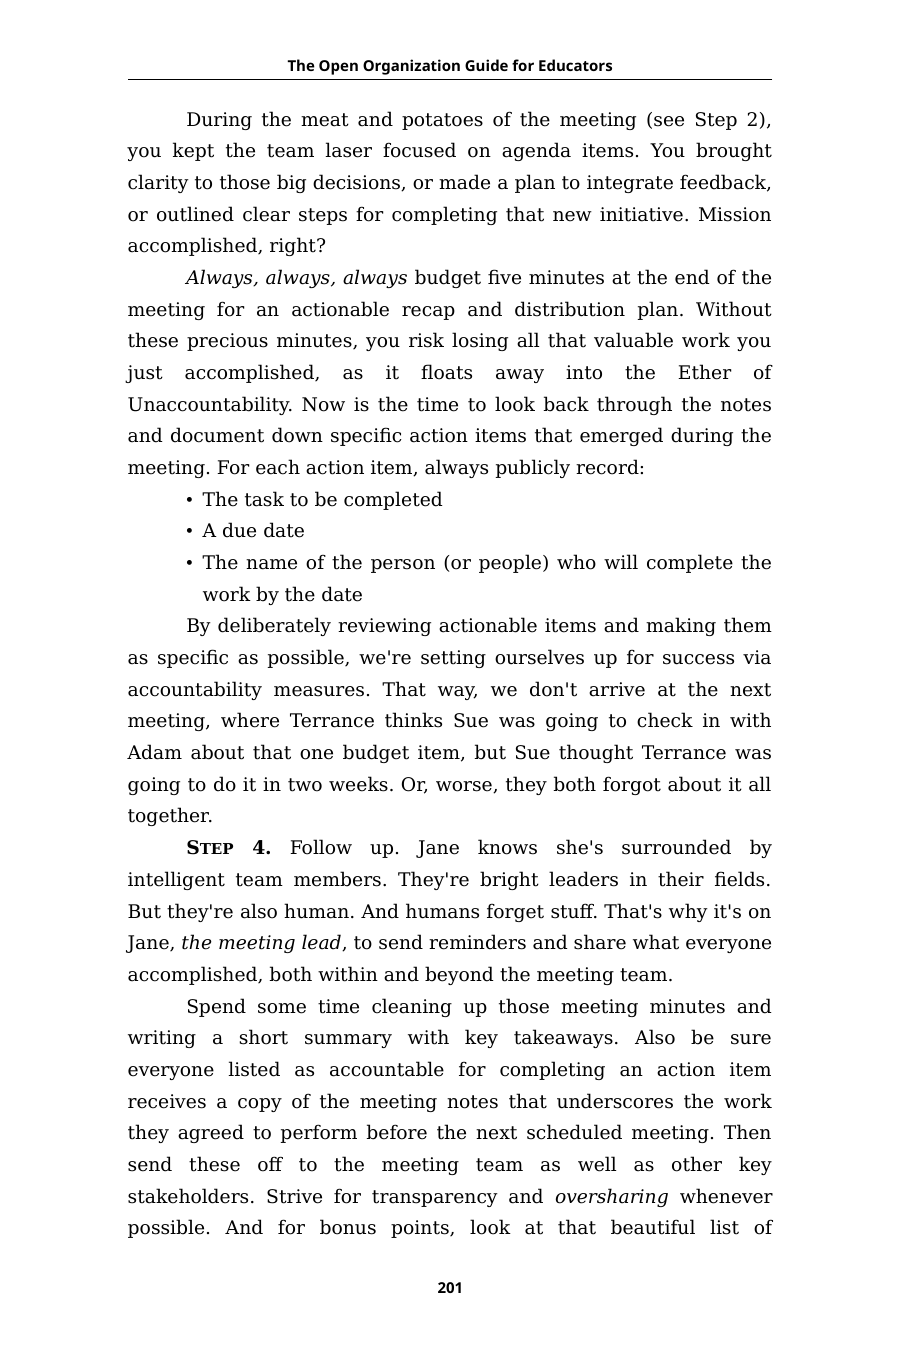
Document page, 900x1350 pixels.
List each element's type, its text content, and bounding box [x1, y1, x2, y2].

list A due date [186, 520, 772, 542]
text By deliberately reviewing actionable items and making them as specific as possible, we're setting ourselves up for success via accountability measures. That way, we don't arrive at the next meeting, where Terrance thinks Sue was going to check in with Adam about that one budget item, but Sue thought Terrance was going to do it in two weeks. Or, worse, they both forgot about it all together. [127, 615, 772, 827]
text Spend some time cleaning up those meeting minutes and writing a short summary with key takeaways. Also be sure everyone listed as accountable for completing an action item receives a copy of the meeting notes that underscores the work they agreed to perform before the next scheduled meeting. Then send these off to the meeting team as well as other key stakeholders. Strive for transparency and oversharing whenever possible. And for bonus points, look at that beautiful list of [127, 996, 772, 1239]
list The name of the person (or people) who will complete the work by the date [186, 552, 772, 606]
text Always, always, always budget five minutes at the end of the meeting for an actionable recap and distribution plan. Without these precious minutes, you risk losing all that valuable work you just accomplished, as it floats away into the Ether of Unaccountability. Now is the time to look back through the notes and document down specific action items that emerged during the meeting. For each action item, always publicly record: [127, 267, 772, 479]
text During the meat and potatoes of the meeting (see Step 2), you kept the team laser focused on agenda items. You brought clarity to those big decisions, or made a plan to integrate feedback, or outlined clear steps for completing that new initiative. Mission accomplished, right? [127, 109, 772, 257]
list The task to be completed [186, 489, 772, 511]
text Step 4. Follow up. Jane knows she's surrounded by intelligent team members. They're bright leaders in their fields. But they're also human. And humans forget stuff. That's why it's on Jane, the meeting lead, to send reminders and share what everyone accomplished, both within and beyond the meeting team. [127, 837, 772, 986]
